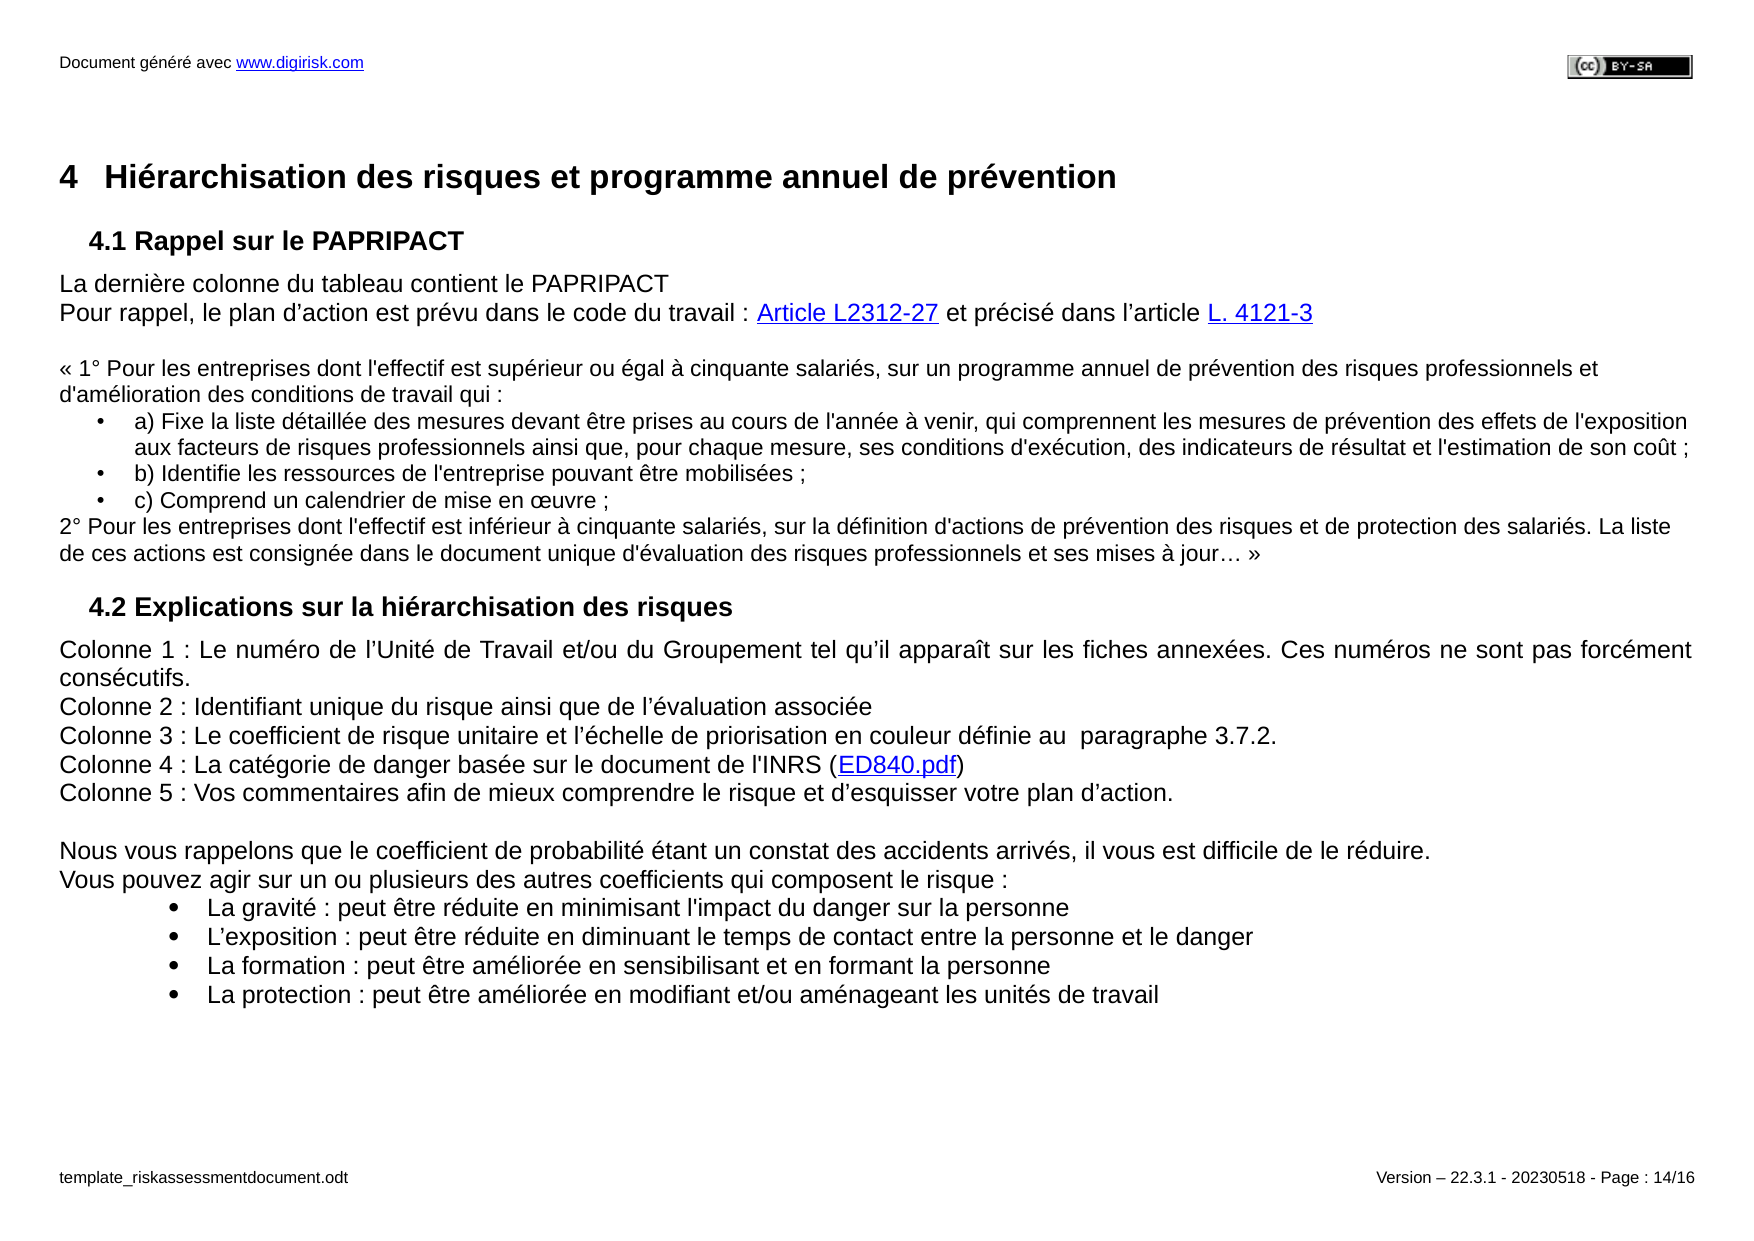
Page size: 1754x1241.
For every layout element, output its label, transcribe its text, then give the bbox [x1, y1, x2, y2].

list b) Identifie les ressources de l'entreprise pouvant être mobilisées ; [97, 460, 1695, 487]
text Colonne 4 : La catégorie de danger basée sur le document de l'INRS (ED840.pdf) [59, 749, 1695, 778]
subtitle Rappel sur le PAPRIPACT [89, 225, 1695, 256]
text Colonne 1 : Le numéro de l’Unité de Travail et/ou du Groupement tel qu’il apparaît sur les fiches annexées. Ces numéros ne sont pas forcément consécutifs. [59, 634, 1695, 692]
subtitle Hiérarchisation des risques et programme annuel de prévention [59, 157, 1695, 196]
text Colonne 5 : Vos commentaires afin de mieux comprendre le risque et d’esquisser votre plan d’action. [59, 778, 1695, 807]
text Colonne 3 : Le coefficient de risque unitaire et l’échelle de priorisation en couleur définie au paragraphe 3.7.2. [59, 721, 1695, 749]
text « 1° Pour les entreprises dont l'effectif est supérieur ou égal à cinquante salariés, sur un programme annuel de prévention des risques professionnels et d'amélioration des conditions de travail qui : [59, 355, 1695, 408]
text La dernière colonne du tableau contient le PAPRIPACT [59, 269, 1695, 297]
subtitle Explications sur la hiérarchisation des risques [89, 591, 1695, 622]
text Pour rappel, le plan d’action est prévu dans le code du travail : Article L2312-27 et précisé dans l’article L. 4121-3 [59, 297, 1695, 326]
list a) Fixe la liste détaillée des mesures devant être prises au cours de l'année à venir, qui comprennent les mesures de prévention des effets de l'exposition aux facteurs de risques professionnels ainsi que, pour chaque mesure, ses conditions d'exécution, des indicateurs de résultat et l'estimation de son coût ; [97, 408, 1695, 460]
picture [1567, 55, 1693, 79]
text 2° Pour les entreprises dont l'effectif est inférieur à cinquante salariés, sur la définition d'actions de prévention des risques et de protection des salariés. La liste de ces actions est consignée dans le document unique d'évaluation des risques professionnels et ses mises à jour… » [59, 513, 1695, 566]
list c) Comprend un calendrier de mise en œuvre ; [97, 487, 1695, 513]
list L’exposition : peut être réduite en diminuant le temps de contact entre la personne et le danger [169, 922, 1695, 951]
text Colonne 2 : Identifiant unique du risque ainsi que de l’évaluation associée [59, 692, 1695, 721]
list La gravité : peut être réduite en minimisant l'impact du danger sur la personne [169, 893, 1695, 922]
text Nous vous rappelons que le coefficient de probabilité étant un constat des accidents arrivés, il vous est difficile de le réduire. [59, 836, 1695, 864]
text Vous pouvez agir sur un ou plusieurs des autres coefficients qui composent le risque : [59, 864, 1695, 893]
list La protection : peut être améliorée en modifiant et/ou aménageant les unités de travail [169, 980, 1695, 1009]
list La formation : peut être améliorée en sensibilisant et en formant la personne [169, 951, 1695, 980]
